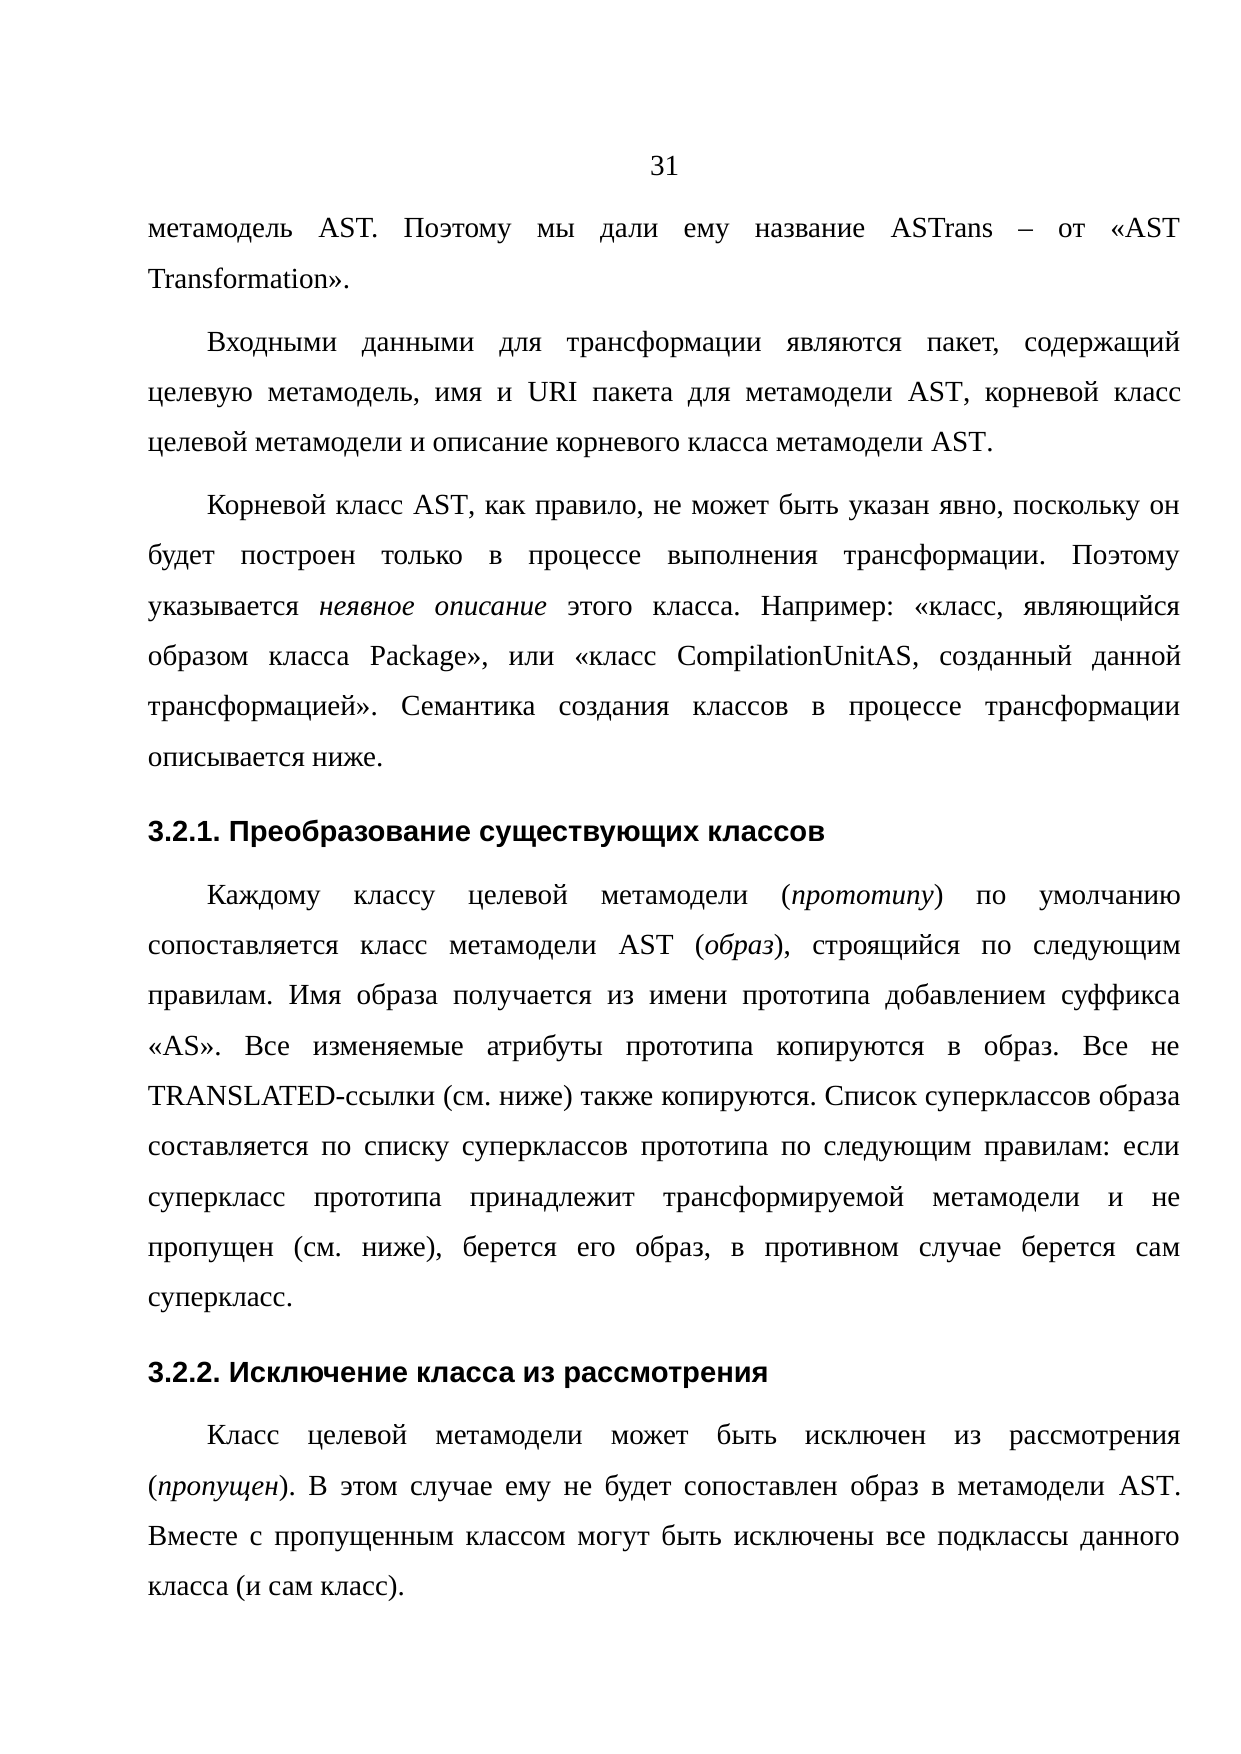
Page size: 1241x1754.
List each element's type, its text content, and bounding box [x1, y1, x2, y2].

text Класс целевой метамодели может быть исключен из рассмотрения (пропущен). В этом случае ему не будет сопоставлен образ в метамодели AST. Вместе с пропущенным классом могут быть исключены все подклассы данного класса (и сам класс). [148, 1417, 1181, 1602]
subtitle Преобразование существующих классов [148, 814, 1181, 848]
subtitle Исключение класса из рассмотрения [148, 1355, 1181, 1388]
text Входными данными для трансформации являются пакет, содержащий целевую метамодель, имя и URI пакета для метамодели AST, корневой класс целевой метамодели и описание корневого класса метамодели AST. [148, 324, 1181, 458]
text Корневой класс AST, как правило, не может быть указан явно, поскольку он будет построен только в процессе выполнения трансформации. Поэтому указывается неявное описание этого класса. Например: «класс, являющийся образом класса Package», или «класс CompilationUnitAS, созданный данной трансформацией». Семантика создания классов в процессе трансформации описывается ниже. [148, 487, 1181, 772]
text метамодель AST. Поэтому мы дали ему название ASTrans – от «AST Transformation». [148, 211, 1181, 294]
text Каждому классу целевой метамодели (прототипу) по умолчанию сопоставляется класс метамодели AST (образ), строящийся по следующим правилам. Имя образа получается из имени прототипа добавлением суффикса «AS». Все изменяемые атрибуты прототипа копируются в образ. Все не TRANSLATED-ссылки (см. ниже) также копируются. Список суперклассов образа составляется по списку суперклассов прототипа по следующим правилам: если суперкласс прототипа принадлежит трансформируемой метамодели и не пропущен (см. ниже), берется его образ, в противном случае берется сам суперкласс. [148, 877, 1181, 1313]
